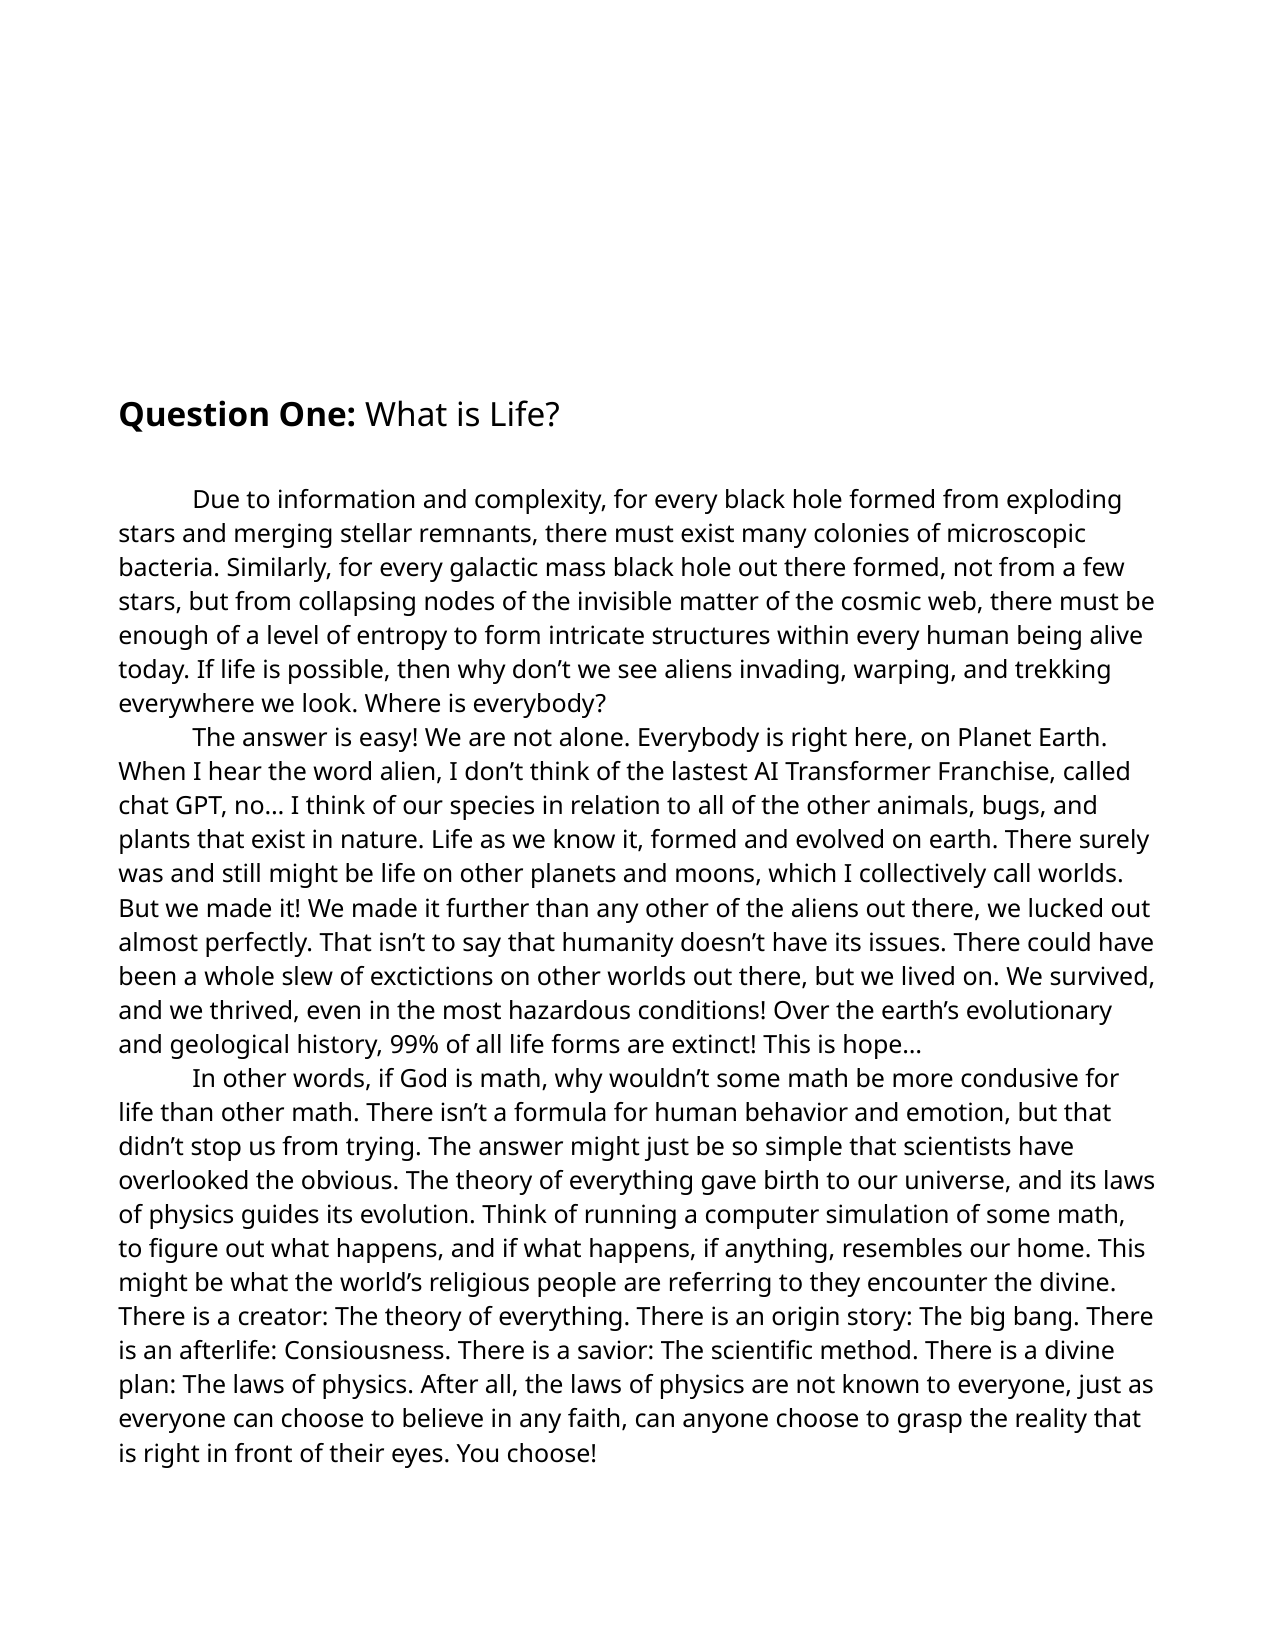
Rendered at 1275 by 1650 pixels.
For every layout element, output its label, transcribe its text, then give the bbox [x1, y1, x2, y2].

text In other words, if God is math, why wouldn’t some math be more condusive for life than other math. There isn’t a formula for human behavior and emotion, but that didn’t stop us from trying. The answer might just be so simple that scientists have overlooked the obvious. The theory of everything gave birth to our universe, and its laws of physics guides its evolution. Think of running a computer simulation of some math, to figure out what happens, and if what happens, if anything, resembles our home. This might be what the world’s religious people are referring to they encounter the divine. There is a creator: The theory of everything. There is an origin story: The big bang. There is an afterlife: Consiousness. There is a savior: The scientific method. There is a divine plan: The laws of physics. After all, the laws of physics are not known to everyone, just as everyone can choose to believe in any faith, can anyone choose to grasp the reality that is right in front of their eyes. You choose! [118, 1061, 1157, 1469]
text The answer is easy! We are not alone. Everybody is right here, on Planet Earth. When I hear the word alien, I don’t think of the lastest AI Transformer Franchise, called chat GPT, no… I think of our species in relation to all of the other animals, bugs, and plants that exist in nature. Life as we know it, formed and evolved on earth. There surely was and still might be life on other planets and moons, which I collectively call worlds. But we made it! We made it further than any other of the aliens out there, we lucked out almost perfectly. That isn’t to say that humanity doesn’t have its issues. There could have been a whole slew of exctictions on other worlds out there, but we lived on. We survived, and we thrived, even in the most hazardous conditions! Over the earth’s evolutionary and geological history, 99% of all life forms are extinct! This is hope… [118, 720, 1157, 1061]
text Due to information and complexity, for every black hole formed from exploding stars and merging stellar remnants, there must exist many colonies of microscopic bacteria. Similarly, for every galactic mass black hole out there formed, not from a few stars, but from collapsing nodes of the invisible matter of the cosmic web, there must be enough of a level of entropy to form intricate structures within every human being alive today. If life is possible, then why don’t we see aliens invading, warping, and trekking everywhere we look. Where is everybody? [118, 481, 1157, 720]
text Question One: What is Life? [118, 391, 1157, 436]
